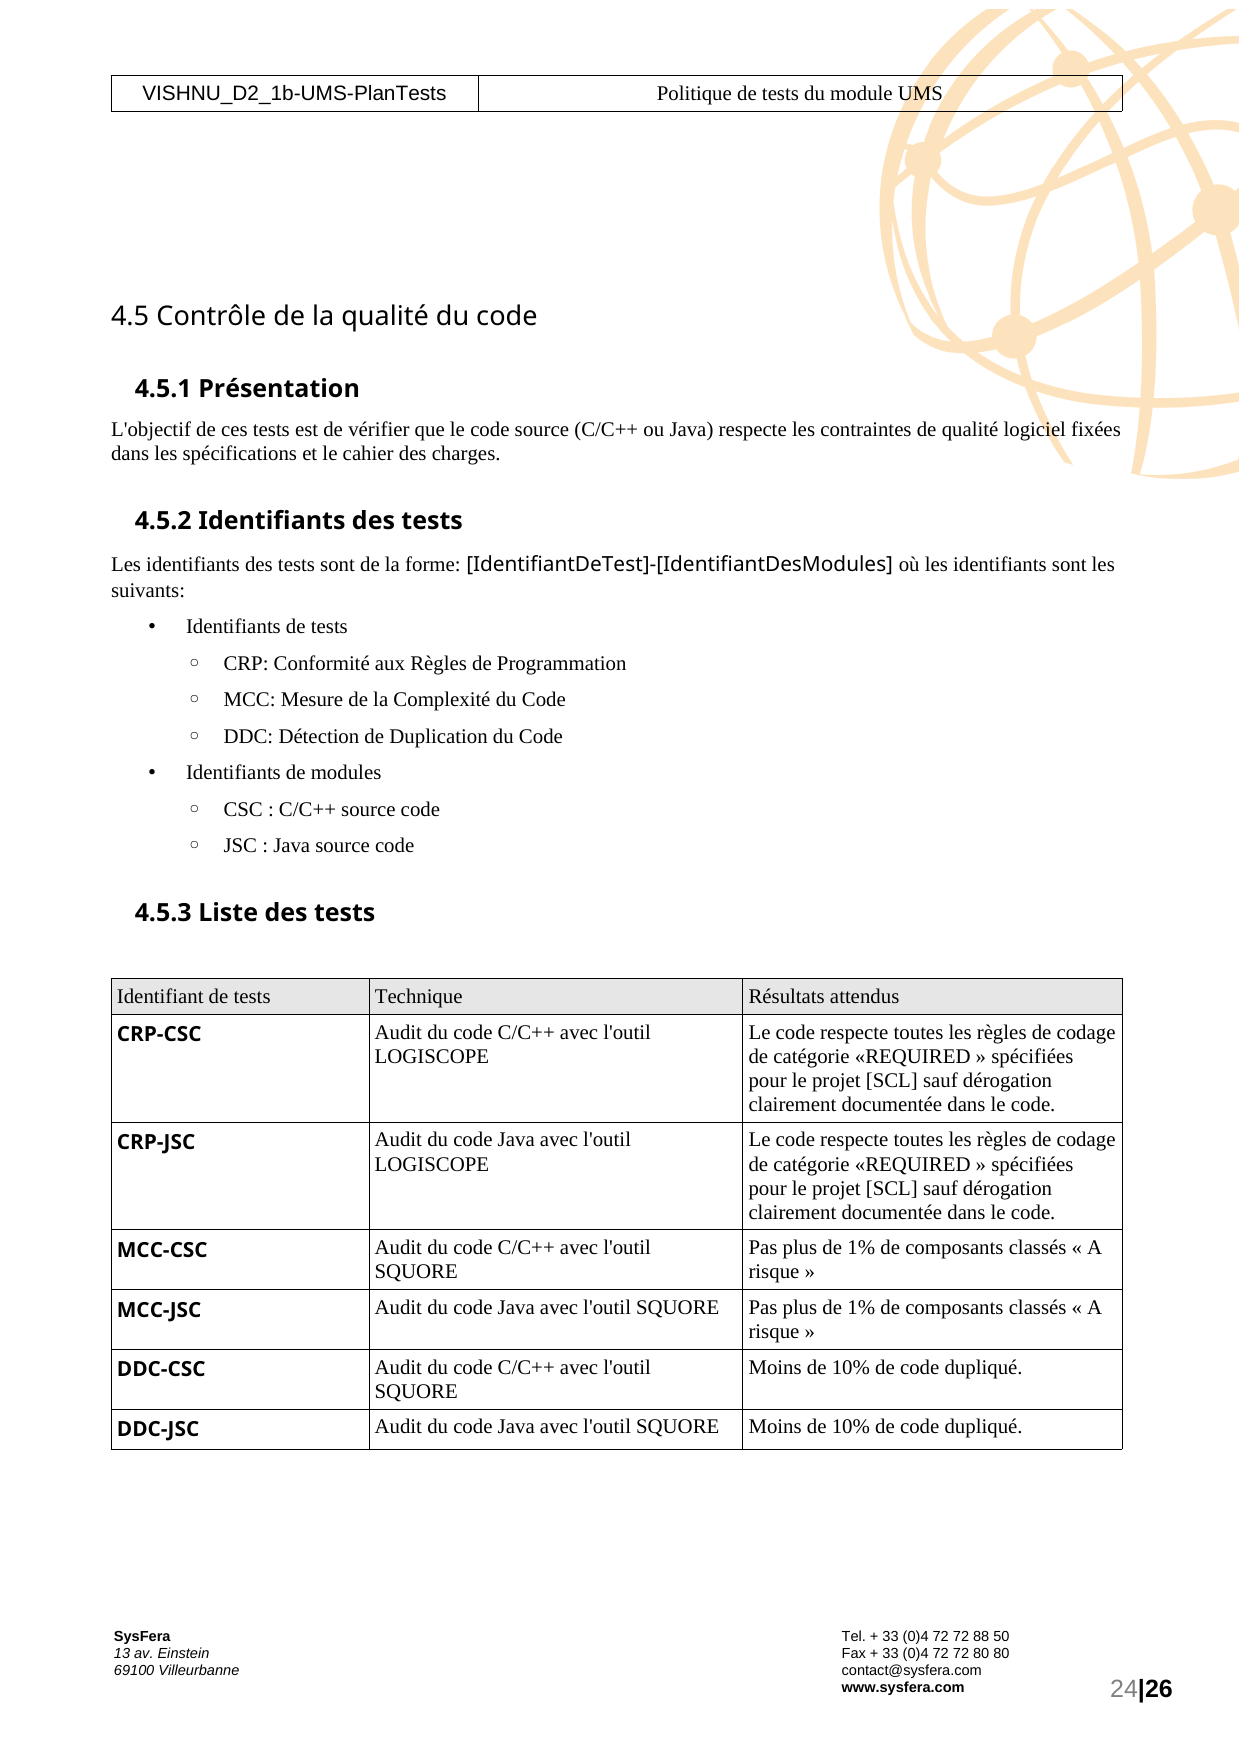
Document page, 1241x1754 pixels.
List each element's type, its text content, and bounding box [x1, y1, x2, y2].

table_cell Audit du code C/C++ avec l'outil LOGISCOPE [370, 1015, 742, 1122]
table_cell Audit du code C/C++ avec l'outil SQUORE [370, 1230, 742, 1289]
table_cell Le code respecte toutes les règles de codage de catégorie «REQUIRED » spécifiées pour le projet [SCL] sauf dérogation clairement documentée dans le code. [743, 1015, 1122, 1122]
list MCC: Mesure de la Complexité du Code [186, 687, 1122, 711]
table_cell Audit du code C/C++ avec l'outil SQUORE [370, 1350, 742, 1408]
table_header Identifiant de tests [112, 979, 369, 1014]
table_cell MCC-CSC [112, 1230, 369, 1289]
list JSC : Java source code [186, 833, 1122, 857]
table_cell DDC-JSC [112, 1410, 369, 1448]
list DDC: Détection de Duplication du Code [186, 724, 1122, 748]
text Les identifiants des tests sont de la forme: [IdentifiantDeTest]-[IdentifiantDesModules] où les identifiants sont les suivants: [111, 549, 1122, 602]
table_cell Moins de 10% de code dupliqué. [743, 1410, 1122, 1448]
subtitle Liste des tests [134, 895, 1122, 929]
list CSC : C/C++ source code [186, 797, 1122, 821]
table_cell Moins de 10% de code dupliqué. [743, 1350, 1122, 1408]
table_cell Audit du code Java avec l'outil SQUORE [370, 1410, 742, 1448]
table_header Technique [370, 979, 742, 1014]
subtitle Identifiants des tests [134, 502, 1122, 537]
table_header Résultats attendus [743, 979, 1122, 1014]
table_cell Audit du code Java avec l'outil LOGISCOPE [370, 1123, 742, 1229]
list Identifiants de tests [148, 614, 1122, 638]
table_cell MCC-JSC [112, 1290, 369, 1349]
table_cell Pas plus de 1% de composants classés « A risque » [743, 1290, 1122, 1349]
table_cell DDC-CSC [112, 1350, 369, 1408]
table_cell CRP-JSC [112, 1123, 369, 1229]
list Identifiants de modules [148, 760, 1122, 784]
table_cell Audit du code Java avec l'outil SQUORE [370, 1290, 742, 1349]
table_cell Le code respecte toutes les règles de codage de catégorie «REQUIRED » spécifiées pour le projet [SCL] sauf dérogation clairement documentée dans le code. [743, 1123, 1122, 1229]
picture [1, 9, 1239, 479]
table_cell CRP-CSC [112, 1015, 369, 1122]
table_cell Pas plus de 1% de composants classés « A risque » [743, 1230, 1122, 1289]
list CRP: Conformité aux Règles de Programmation [186, 651, 1122, 675]
